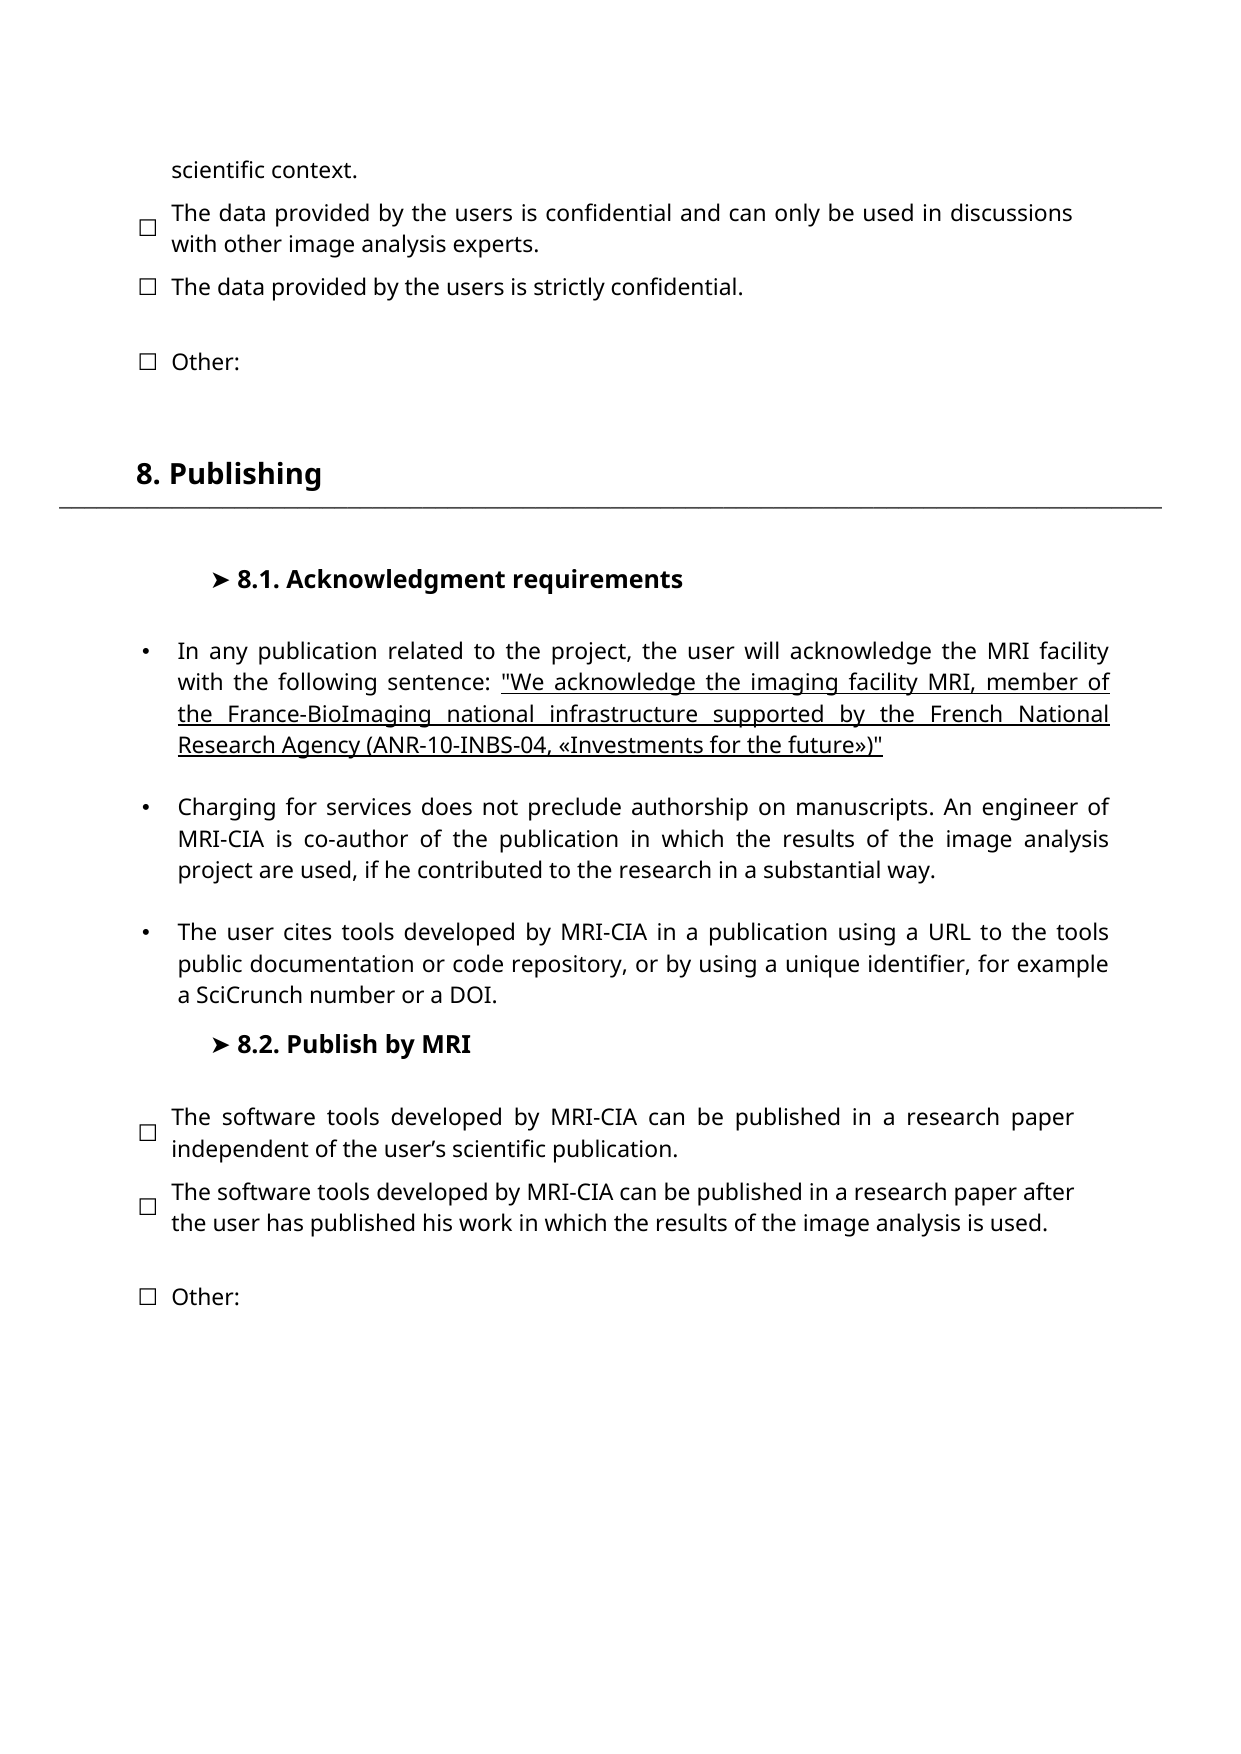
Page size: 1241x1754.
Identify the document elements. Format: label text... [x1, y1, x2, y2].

table_header ☐ [130, 1095, 165, 1170]
table_cell ☐ [130, 308, 165, 414]
list In any publication related to the project, the user will acknowledge the MRI facility with the following sentence: "We acknowledge the imaging facility MRI, member of the France-BioImaging national infrastructure supported by the French National Research Agency (ANR-10-INBS-04, «Investments for the future»)" [142, 635, 1111, 760]
table_cell The software tools developed by MRI-CIA can be published in a research paper after the user has published his work in which the results of the image analysis is used. [165, 1170, 1081, 1244]
table_cell The data provided by the users is strictly confidential. [165, 265, 1081, 308]
text 8. Publishing [136, 453, 1111, 493]
table_cell scientific context. [165, 148, 1081, 191]
table_cell Other: [165, 308, 1081, 414]
text ➤ 8.1. Acknowledgment requirements [136, 561, 1111, 595]
list Charging for services does not preclude authorship on manuscripts. An engineer of MRI-CIA is co-author of the publication in which the results of the image analysis project are used, if he contributed to the research in a substantial way. [142, 791, 1111, 885]
list The user cites tools developed by MRI-CIA in a publication using a URL to the tools public documentation or code repository, or by using a unique identifier, for example a SciCrunch number or a DOI. [142, 916, 1111, 1010]
table_header The software tools developed by MRI-CIA can be published in a research paper independent of the user’s scientific publication. [165, 1095, 1081, 1170]
table_cell The data provided by the users is confidential and can only be used in discussions with other image analysis experts. [165, 191, 1081, 265]
table_cell ☐ [130, 1170, 165, 1244]
table_cell [130, 148, 165, 191]
text ──────────────────────────────────────────────────────────────────────────────────────── [59, 493, 1199, 522]
text ➤ 8.2. Publish by MRI [136, 1027, 1111, 1061]
table_cell Other: [165, 1244, 1081, 1350]
table_cell ☐ [130, 265, 165, 308]
table_cell ☐ [130, 1244, 165, 1350]
table_cell ☐ [130, 191, 165, 265]
